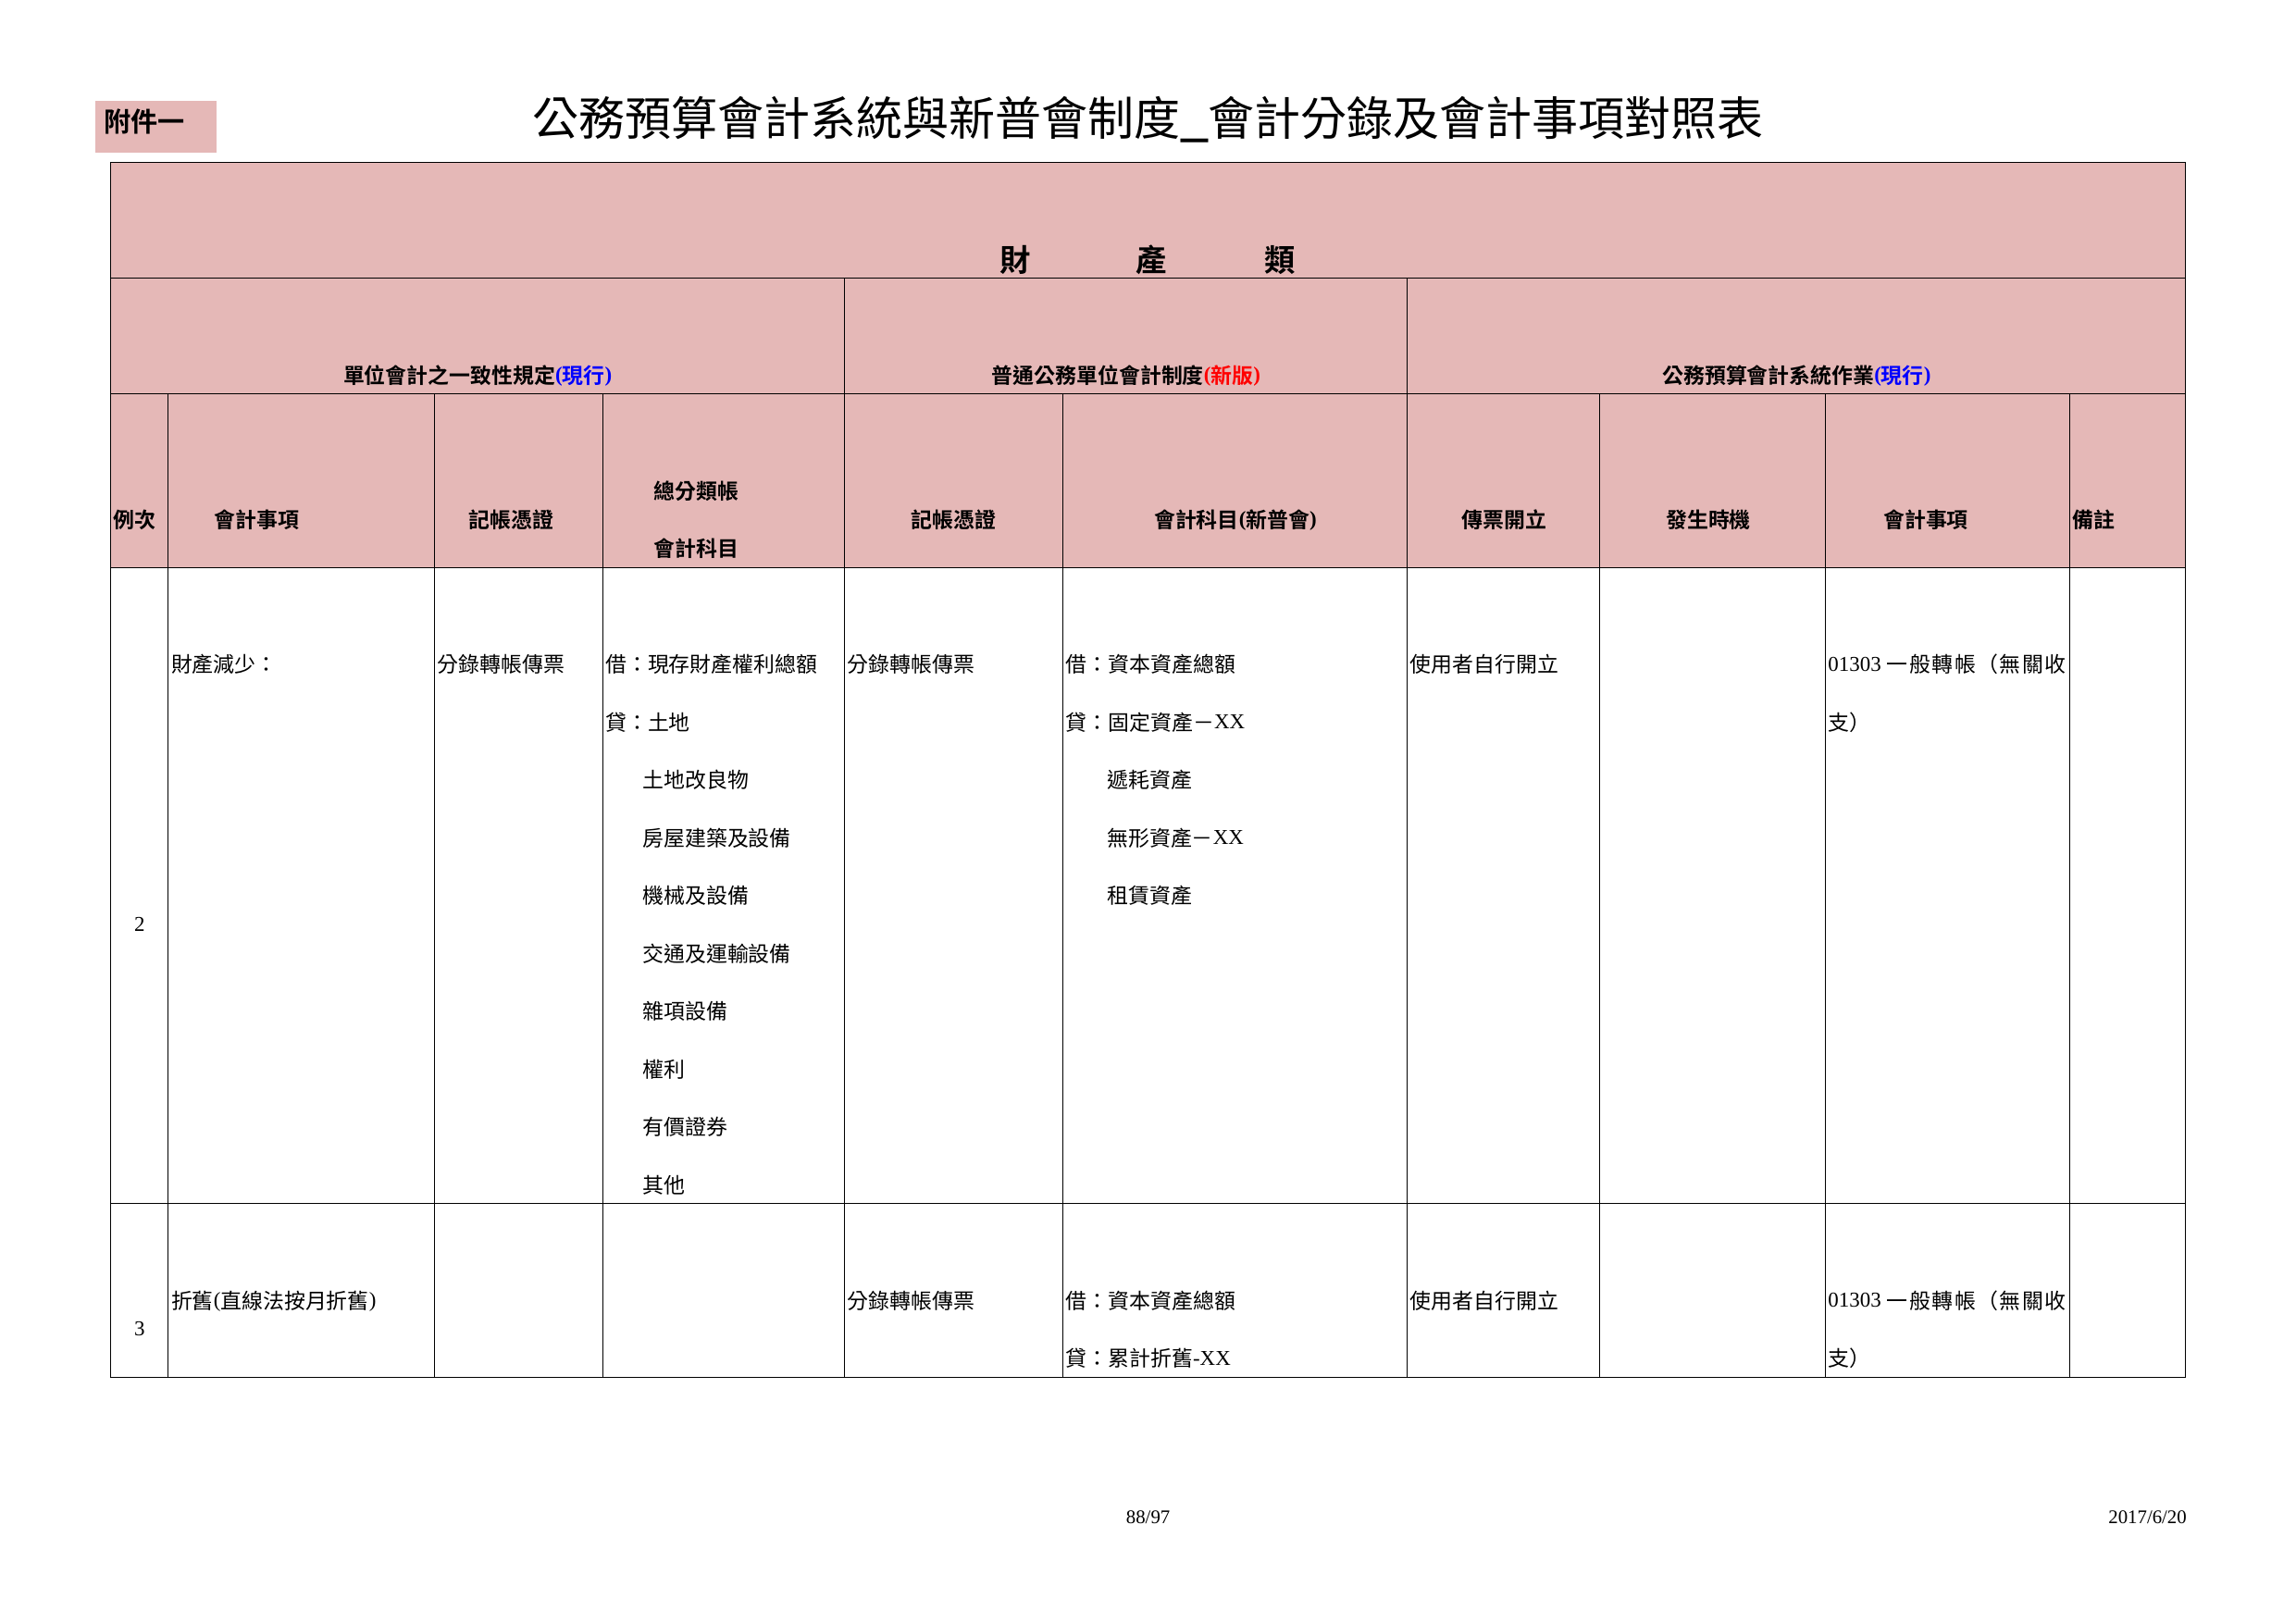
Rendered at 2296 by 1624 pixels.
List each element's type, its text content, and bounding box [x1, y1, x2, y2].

table_cell 01303一般轉帳（無關收支） [1826, 1204, 2069, 1377]
table_cell [1600, 568, 1825, 1203]
table_cell 發生時機 [1600, 394, 1825, 567]
table_cell 使用者自行開立 [1408, 568, 1599, 1203]
table_header 財 產 類 [111, 163, 2185, 278]
table_cell 借：資本資產總額 貸：累計折舊-XX [1063, 1204, 1407, 1377]
table_cell 普通公務單位會計制度(新版) [845, 279, 1407, 393]
table_cell 例次 [111, 394, 168, 567]
table_cell 2 [111, 568, 168, 1203]
table_cell [603, 1204, 844, 1377]
table_cell 會計事項 [1826, 394, 2069, 567]
table_cell 傳票開立 [1408, 394, 1599, 567]
table_cell 3 [111, 1204, 168, 1377]
table_cell 折舊(直線法按月折舊) [168, 1204, 434, 1377]
table_cell 財產減少： [168, 568, 434, 1203]
table_header 財 產 類 [95, 101, 217, 153]
table_cell 使用者自行開立 [1408, 1204, 1599, 1377]
table_cell 單位會計之一致性規定(現行) [111, 279, 844, 393]
table_cell 總分類帳 會計科目 [603, 394, 844, 567]
table_cell 記帳憑證 [845, 394, 1062, 567]
table_cell [435, 1204, 602, 1377]
table_cell 備註 [2070, 394, 2185, 567]
table_cell [2070, 1204, 2185, 1377]
table_cell 記帳憑證 [435, 394, 602, 567]
table_cell 分錄轉帳傳票 [845, 568, 1062, 1203]
table_cell 分錄轉帳傳票 [435, 568, 602, 1203]
table_cell 分錄轉帳傳票 [845, 1204, 1062, 1377]
table_cell [1600, 1204, 1825, 1377]
table_cell 借：資本資產總額 貸：固定資產－XX 遞耗資產 無形資產－XX 租賃資產 [1063, 568, 1407, 1203]
table_cell 借：現存財產權利總額 貸：土地 土地改良物 房屋建築及設備 機械及設備 交通及運輸設備 雜項設備 權利 有價證券 其他 [603, 568, 844, 1203]
table_cell 公務預算會計系統作業(現行) [1408, 279, 2185, 393]
table_cell [2070, 568, 2185, 1203]
table_cell 01303一般轉帳（無關收支） [1826, 568, 2069, 1203]
table_cell 會計科目(新普會) [1063, 394, 1407, 567]
table_cell 會計事項 [168, 394, 434, 567]
